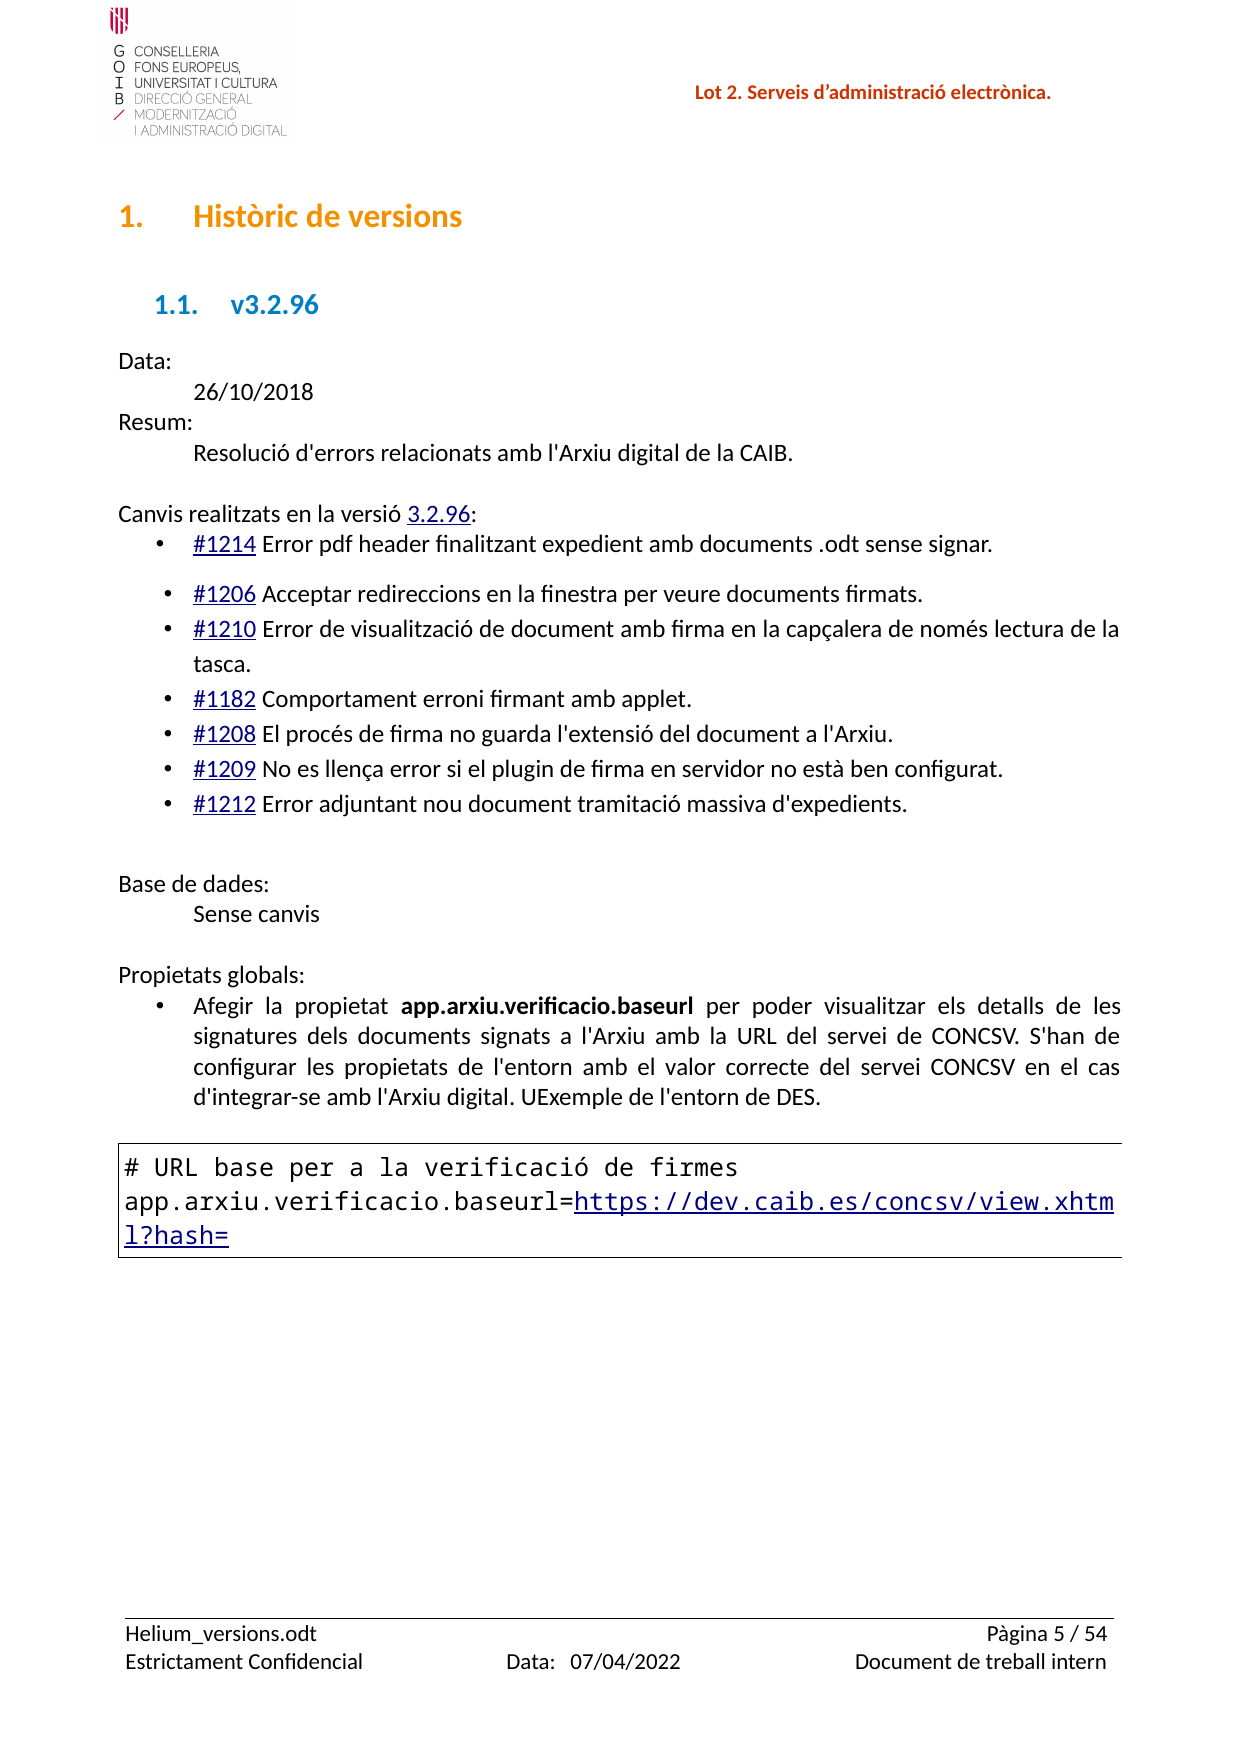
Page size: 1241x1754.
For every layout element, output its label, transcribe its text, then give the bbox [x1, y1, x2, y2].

text Propietats globals: [118, 959, 1122, 990]
list #1206 Acceptar redireccions en la finestra per veure documents firmats. [164, 578, 1122, 608]
text Canvis realitzats en la versió 3.2.96: [118, 498, 1122, 528]
list #1210 Error de visualització de document amb firma en la capçalera de només lectura de la tasca. [164, 613, 1122, 678]
list #1209 No es llença error si el plugin de firma en servidor no està ben configurat. [164, 753, 1122, 783]
list #1182 Comportament erroni firmant amb applet. [164, 683, 1122, 713]
subtitle Històric de versions [118, 195, 1122, 236]
table_header # URL base per a la verificació de firmes app.arxiu.verificacio.baseurl=https://dev.caib.es/concsv/view.xhtml?hash= [119, 1144, 1122, 1257]
picture [100, 0, 297, 144]
text 26/10/2018 [118, 376, 1122, 406]
subtitle v3.2.96 [153, 286, 1122, 321]
text Data: [118, 345, 1122, 376]
text Sense canvis [118, 898, 1122, 929]
text Base de dades: [118, 868, 1122, 898]
text Resum: [118, 406, 1122, 437]
list #1208 El procés de firma no guarda l'extensió del document a l'Arxiu. [164, 718, 1122, 748]
text Resolució d'errors relacionats amb l'Arxiu digital de la CAIB. [118, 437, 1122, 467]
list #1212 Error adjuntant nou document tramitació massiva d'expedients. [164, 788, 1122, 818]
list Afegir la propietat app.arxiu.verificacio.baseurl per poder visualitzar els detalls de les signatures dels documents signats a l'Arxiu amb la URL del servei de CONCSV. S'han de configurar les propietats de l'entorn amb el valor correcte del servei CONCSV en el cas d'integrar-se amb l'Arxiu digital. UExemple de l'entorn de DES. [156, 990, 1122, 1112]
list #1214 Error pdf header finalitzant expedient amb documents .odt sense signar. [156, 528, 1122, 559]
